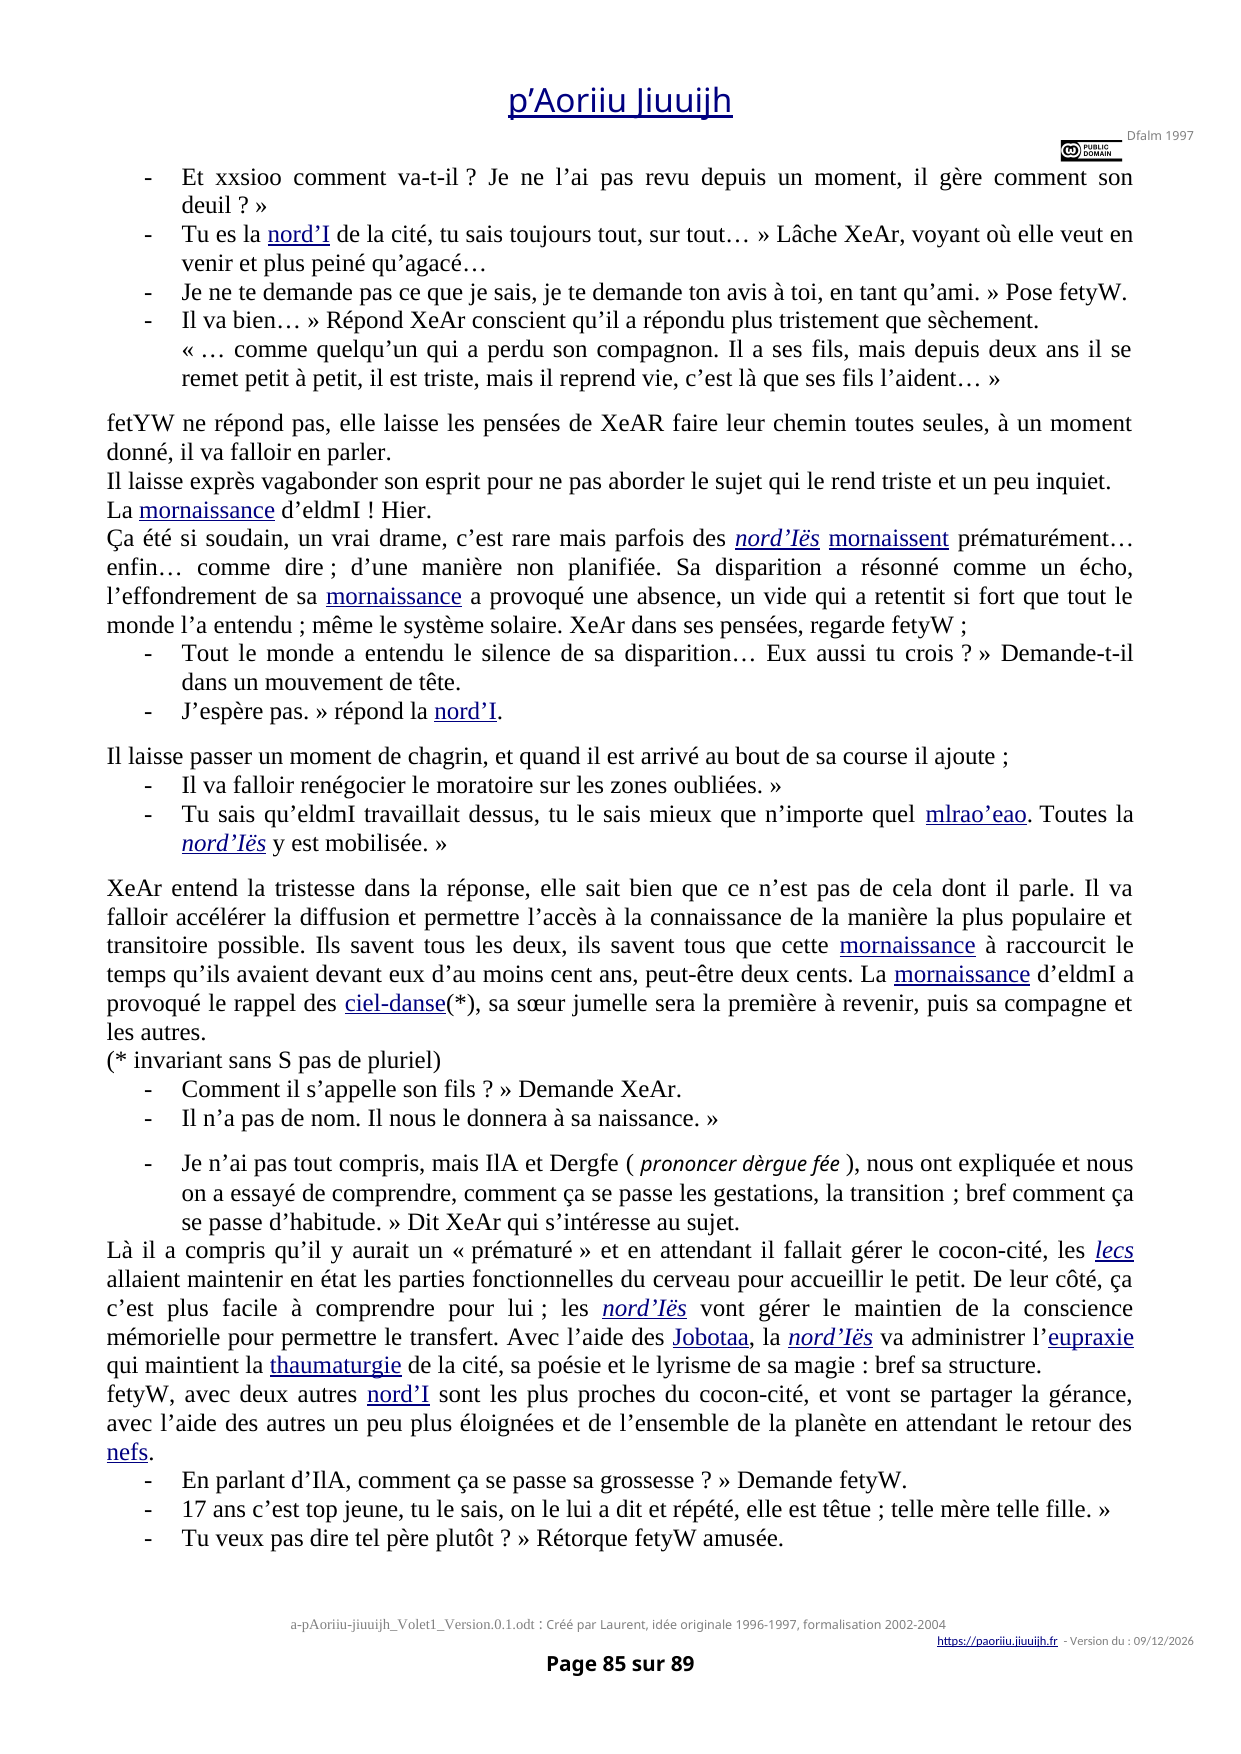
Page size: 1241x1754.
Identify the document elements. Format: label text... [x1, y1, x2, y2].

text Il laisse passer un moment de chagrin, et quand il est arrivé au bout de sa course il ajoute ; [106, 741, 1134, 770]
list Il va falloir renégocier le moratoire sur les zones oubliées. » [144, 770, 1134, 799]
text XeAr entend la tristesse dans la réponse, elle sait bien que ce n’est pas de cela dont il parle. Il va falloir accélérer la diffusion et permettre l’accès à la connaissance de la manière la plus populaire et transitoire possible. Ils savent tous les deux, ils savent tous que cette mornaissance à raccourcit le temps qu’ils avaient devant eux d’au moins cent ans, peut-être deux cents. La mornaissance d’eldmI a provoqué le rappel des ciel-danse(*), sa sœur jumelle sera la première à revenir, puis sa compagne et les autres. [106, 873, 1134, 1046]
list « … comme quelqu’un qui a perdu son compagnon. Il a ses fils, mais depuis deux ans il se remet petit à petit, il est triste, mais il reprend vie, c’est là que ses fils l’aident… » [181, 334, 1134, 392]
list Tu sais qu’eldmI travaillait dessus, tu le sais mieux que n’importe quel mlrao’eao. Toutes la nord’Iës y est mobilisée. » [144, 799, 1134, 856]
list Et xxsioo comment va-t-il ? Je ne l’ai pas revu depuis un moment, il gère comment son deuil ? » [144, 162, 1134, 219]
text La mornaissance d’eldmI ! Hier. [106, 495, 1134, 523]
text Ça été si soudain, un vrai drame, c’est rare mais parfois des nord’Iës mornaissent prématurément… enfin… comme dire ; d’une manière non planifiée. Sa disparition a résonné comme un écho, l’effondrement de sa mornaissance a provoqué une absence, un vide qui a retentit si fort que tout le monde l’a entendu ; même le système solaire. XeAr dans ses pensées, regarde fetyW ; [106, 523, 1134, 638]
text fetYW ne répond pas, elle laisse les pensées de XeAR faire leur chemin toutes seules, à un moment donné, il va falloir en parler. [106, 408, 1134, 466]
list Je n’ai pas tout compris, mais IlA et Dergfe ( prononcer dèrgue fée ), nous ont expliquée et nous on a essayé de comprendre, comment ça se passe les gestations, la transition ; bref comment ça se passe d’habitude. » Dit XeAr qui s’intéresse au sujet. [144, 1148, 1134, 1235]
list Comment il s’appelle son fils ? » Demande XeAr. [144, 1074, 1134, 1103]
list Tu veux pas dire tel père plutôt ? » Rétorque fetyW amusée. [144, 1523, 1134, 1552]
list En parlant d’IlA, comment ça se passe sa grossesse ? » Demande fetyW. [144, 1465, 1134, 1494]
text fetyW, avec deux autres nord’I sont les plus proches du cocon-cité, et vont se partager la gérance, avec l’aide des autres un peu plus éloignées et de l’ensemble de la planète en attendant le retour des nefs. [106, 1379, 1134, 1465]
list Tout le monde a entendu le silence de sa disparition… Eux aussi tu crois ? » Demande-t-il dans un mouvement de tête. [144, 638, 1134, 696]
text Là il a compris qu’il y aurait un « prématuré » et en attendant il fallait gérer le cocon-cité, les lecs allaient maintenir en état les parties fonctionnelles du cerveau pour accueillir le petit. De leur côté, ça c’est plus facile à comprendre pour lui ; les nord’Iës vont gérer le maintien de la conscience mémorielle pour permettre le transfert. Avec l’aide des Jobotaa, la nord’Iës va administrer l’eupraxie qui maintient la thaumaturgie de la cité, sa poésie et le lyrisme de sa magie : bref sa structure. [106, 1235, 1134, 1379]
list Tu es la nord’I de la cité, tu sais toujours tout, sur tout… » Lâche XeAr, voyant où elle veut en venir et plus peiné qu’agacé… [144, 219, 1134, 277]
list 17 ans c’est top jeune, tu le sais, on le lui a dit et répété, elle est têtue ; telle mère telle fille. » [144, 1494, 1134, 1523]
list J’espère pas. » répond la nord’I. [144, 696, 1134, 725]
list Il va bien… » Répond XeAr conscient qu’il a répondu plus tristement que sèchement. [144, 306, 1134, 334]
text Il laisse exprès vagabonder son esprit pour ne pas aborder le sujet qui le rend triste et un peu inquiet. [106, 466, 1134, 495]
text (* invariant sans S pas de pluriel) [106, 1046, 1134, 1074]
list Je ne te demande pas ce que je sais, je te demande ton avis à toi, en tant qu’ami. » Pose fetyW. [144, 277, 1134, 306]
list Il n’a pas de nom. Il nous le donnera à sa naissance. » [144, 1103, 1134, 1132]
